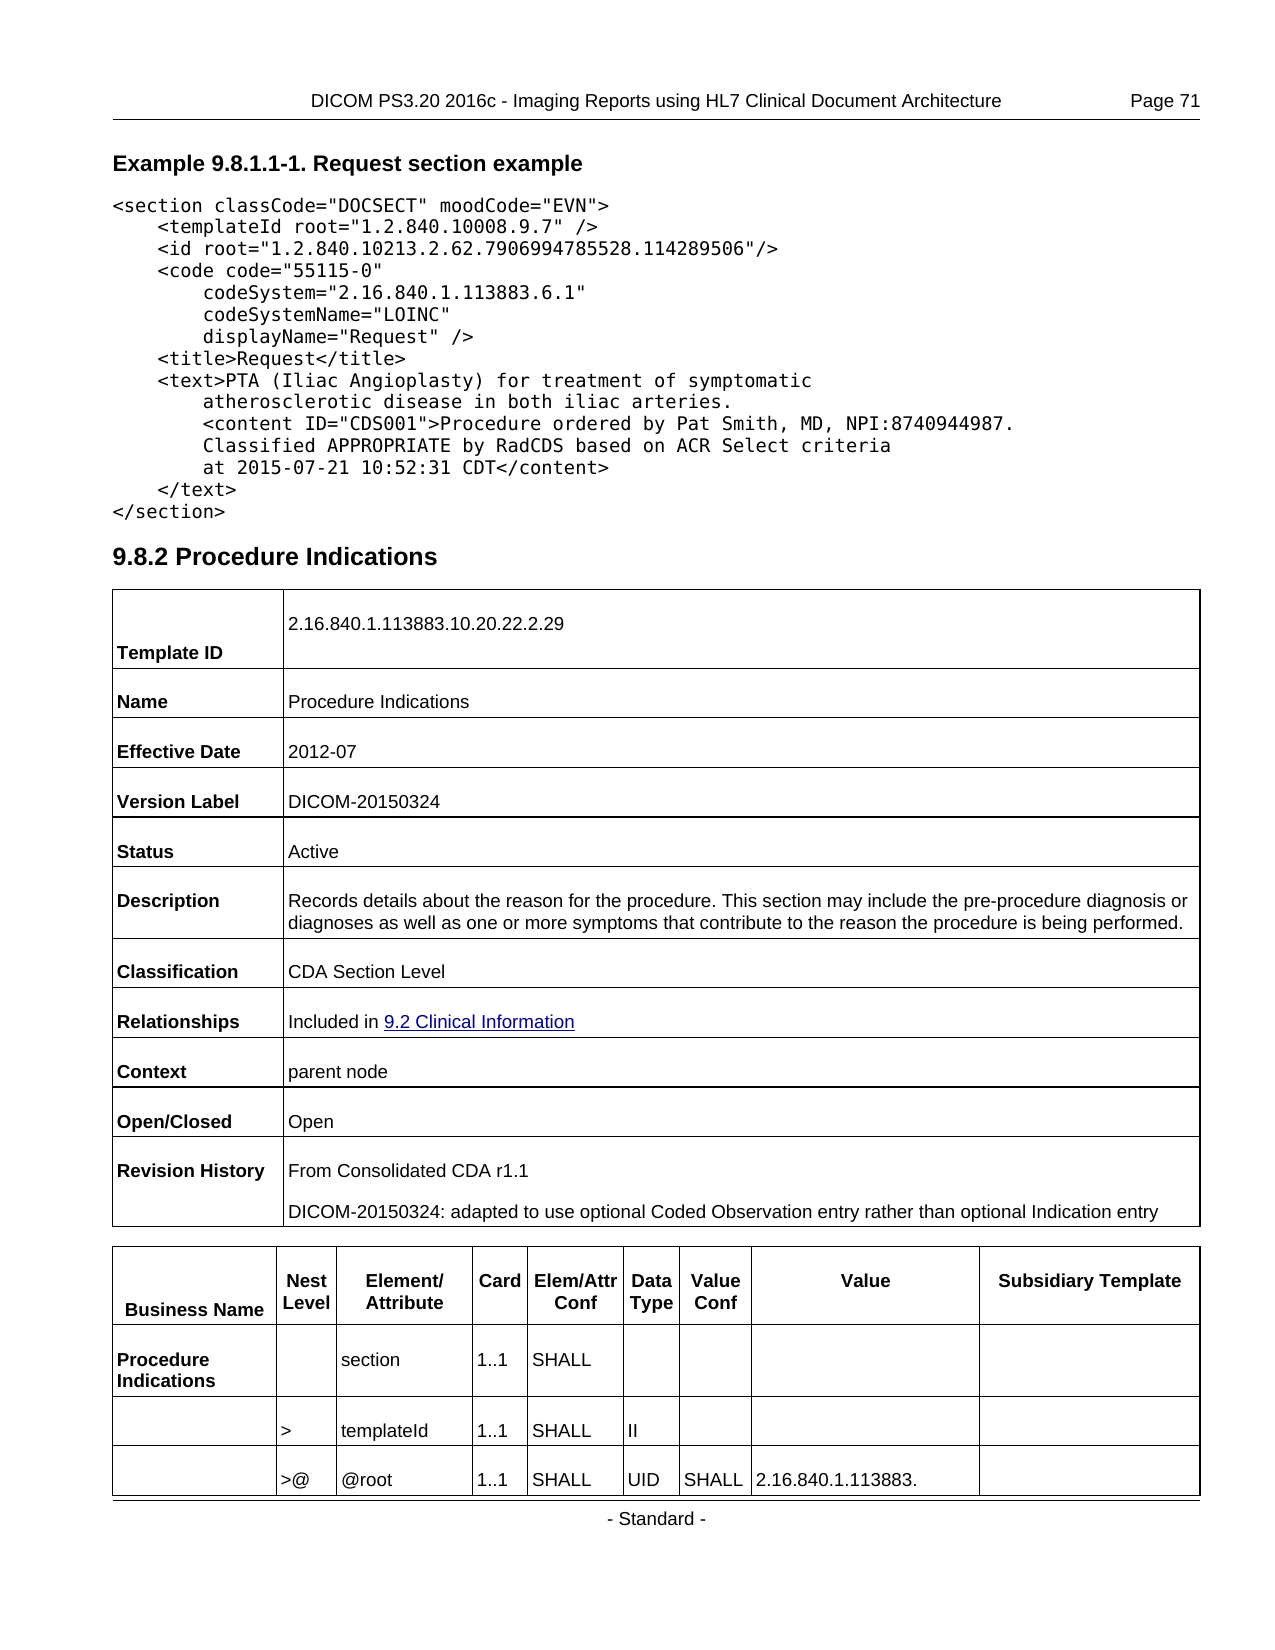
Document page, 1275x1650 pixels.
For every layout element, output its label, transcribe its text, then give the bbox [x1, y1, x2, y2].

table_cell Revision History [113, 1137, 283, 1226]
table_cell CDA Section Level [284, 939, 1199, 987]
table_cell Name [113, 669, 283, 717]
table_cell SHALL [528, 1446, 623, 1495]
table_cell Status [113, 818, 283, 866]
table_cell [680, 1397, 751, 1445]
table_cell Description [113, 867, 283, 937]
table_header Value Conf [680, 1247, 751, 1324]
table_cell [624, 1325, 679, 1396]
table_cell [980, 1446, 1199, 1495]
table_header Value [752, 1247, 979, 1324]
table_cell [113, 1446, 276, 1495]
table_cell Classification [113, 939, 283, 987]
table_cell parent node [284, 1038, 1199, 1086]
table_cell template​Id [337, 1397, 472, 1445]
table_cell SHALL [680, 1446, 751, 1495]
table_header Template ID [113, 590, 283, 667]
table_cell 1..1 [473, 1397, 527, 1445]
table_cell [680, 1325, 751, 1396]
table_header Element/​Attribute [337, 1247, 472, 1324]
table_cell UID [624, 1446, 679, 1495]
table_header 2.16.840.1.113883.​10.20.22.2.29 [284, 590, 1199, 667]
table_cell 1..1 [473, 1325, 527, 1396]
table_cell [113, 1397, 276, 1445]
table_cell 2.16.840.1.113883.​ [752, 1446, 979, 1495]
table_cell Procedure Indications [284, 669, 1199, 717]
text <section classCode="DOCSECT" moodCode="EVN"> <templateId root="1.2.840.10008.9.7" /> <id root="1.2.840.10213.2.62.7906994785528.114289506"/> <code code="55115-0" codeSystem="2.16.840.1.113883.6.1" codeSystemName="LOINC" displayName="Request" /> <title>Request</title> <text>PTA (Iliac Angioplasty) for treatment of symptomatic atherosclerotic disease in both iliac arteries. <content ID="CDS001">Procedure ordered by Pat Smith, MD, NPI:8740944987. Classified APPROPRIATE by RadCDS based on ACR Select criteria at 2015-07-21 10:52:31 CDT</content> </text> </section> [112, 194, 1200, 523]
table_header Business Name [113, 1247, 276, 1324]
table_cell 2012-07 [284, 718, 1199, 767]
table_cell Included in 9.2 Clinical Information [284, 988, 1199, 1037]
table_cell [752, 1325, 979, 1396]
text Example 9.8.1.1-1. Request section example [112, 150, 1200, 176]
table_header Nest Level [277, 1247, 336, 1324]
table_cell >@ [277, 1446, 336, 1495]
table_cell DICOM-20150324 [284, 768, 1199, 816]
table_cell @root [337, 1446, 472, 1495]
table_cell Context [113, 1038, 283, 1086]
table_cell Active [284, 818, 1199, 866]
table_header Elem/Attr Conf [528, 1247, 623, 1324]
table_cell [980, 1325, 1199, 1396]
table_cell SHALL [528, 1397, 623, 1445]
table_cell Relationships [113, 988, 283, 1037]
table_header Card [473, 1247, 527, 1324]
table_cell Open/Closed [113, 1088, 283, 1136]
table_header Subsidiary Template [980, 1247, 1199, 1324]
table_cell Procedure​Indications [113, 1325, 276, 1396]
table_cell From Consolidated CDA r1.1 DICOM-20150324: adapted to use optional Coded Observation entry rather than optional Indication entry [284, 1137, 1199, 1226]
table_header Data Type [624, 1247, 679, 1324]
table_cell Open [284, 1088, 1199, 1136]
table_cell Version Label [113, 768, 283, 816]
table_cell SHALL [528, 1325, 623, 1396]
table_cell [277, 1325, 336, 1396]
table_cell Records details about the reason for the procedure. This section may include the pre-procedure diagnosis or diagnoses as well as one or more symptoms that contribute to the reason the procedure is being performed. [284, 867, 1199, 937]
table_cell Effective Date [113, 718, 283, 767]
table_cell 1..1 [473, 1446, 527, 1495]
table_cell II [624, 1397, 679, 1445]
table_cell section [337, 1325, 472, 1396]
table_cell [980, 1397, 1199, 1445]
table_cell > [277, 1397, 336, 1445]
table_cell [752, 1397, 979, 1445]
text 9.8.2 Procedure Indications [112, 541, 1200, 570]
